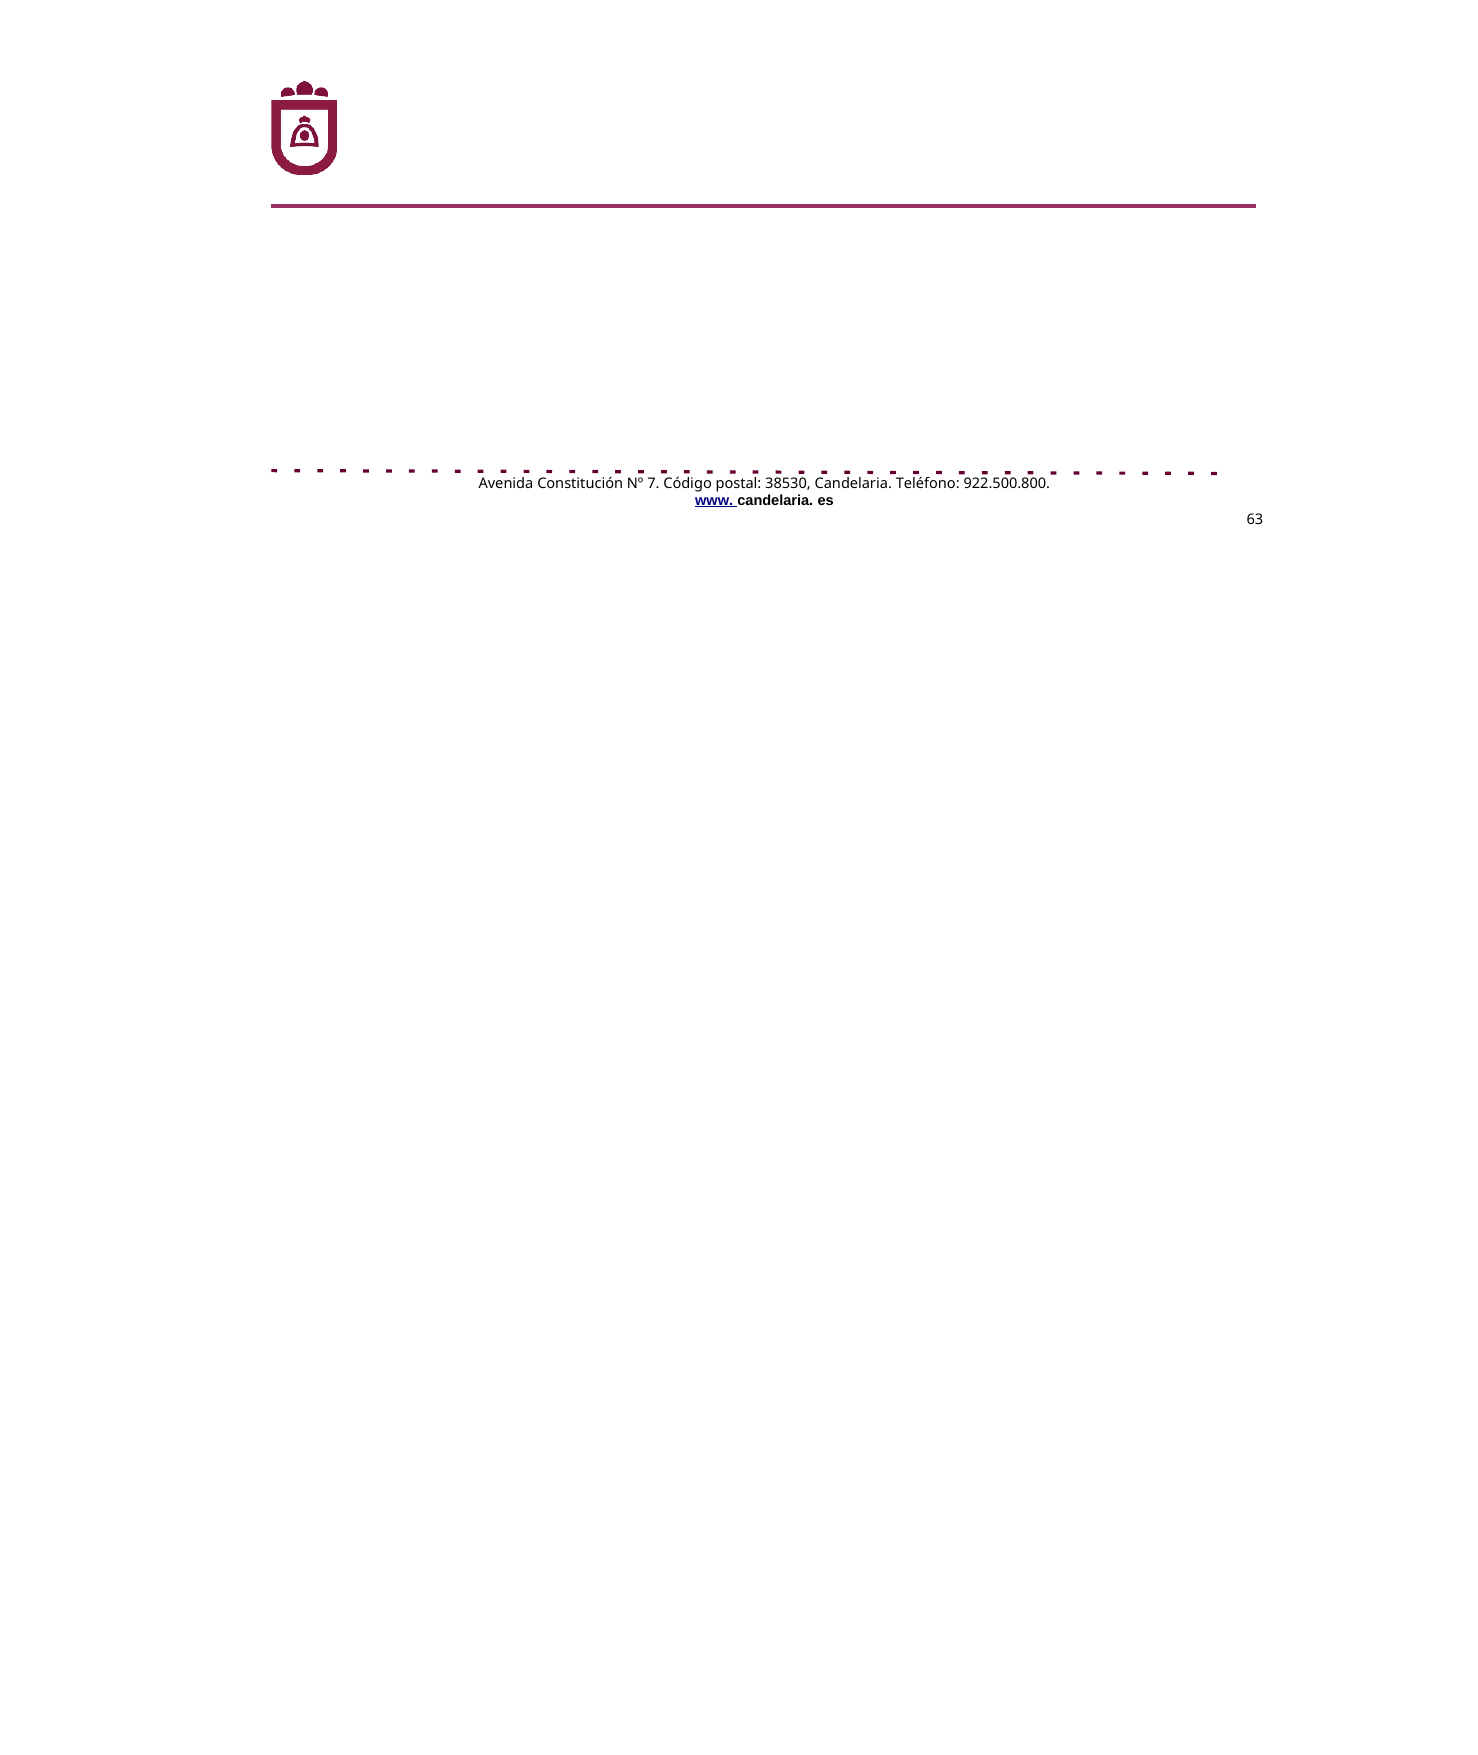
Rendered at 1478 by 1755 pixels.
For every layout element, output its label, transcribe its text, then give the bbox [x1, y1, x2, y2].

text www. candelaria. es [409, 492, 1120, 508]
text Avenida Constitución Nº 7. Código postal: 38530, Candelaria. Teléfono: 922.500.800. [408, 474, 1120, 492]
text 63 [210, 509, 1263, 529]
